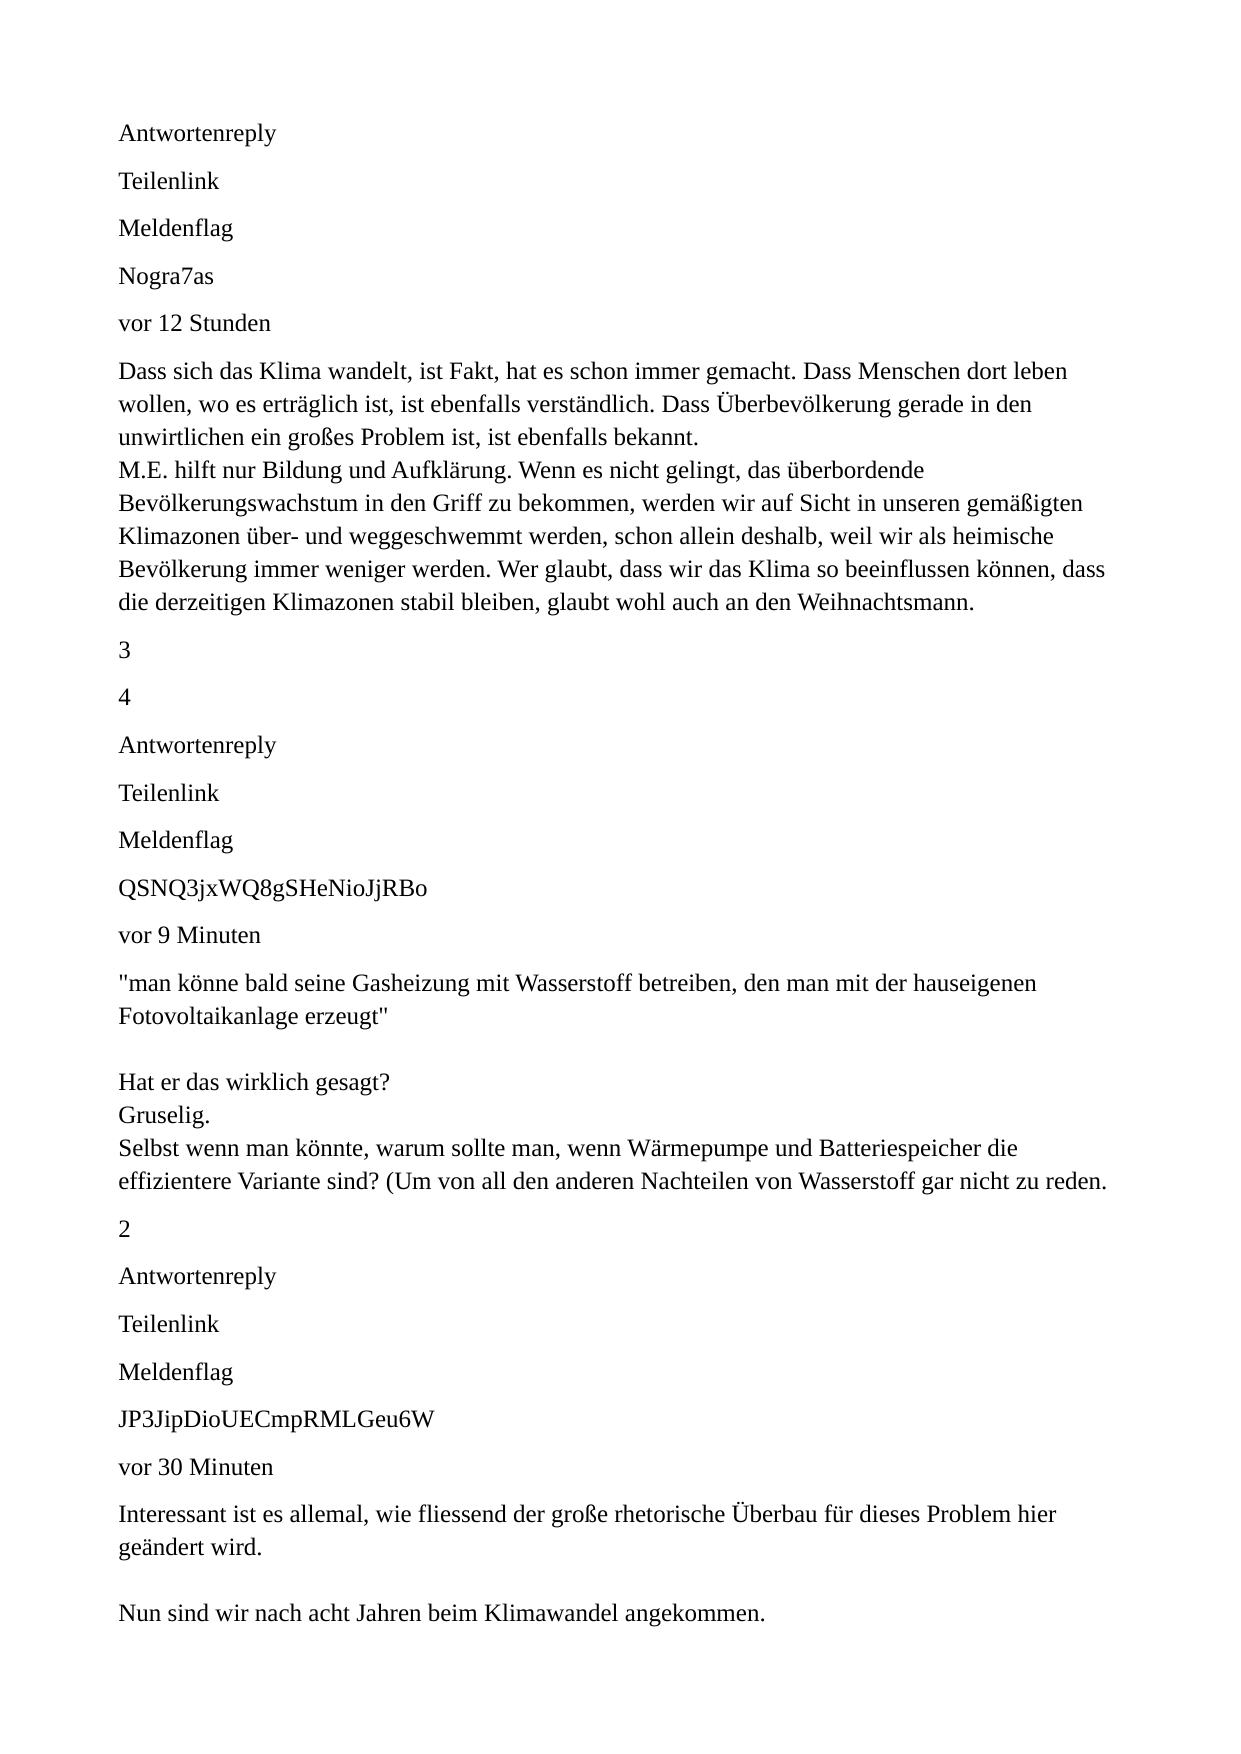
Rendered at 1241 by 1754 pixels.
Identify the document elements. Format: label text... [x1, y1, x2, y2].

text vor 30 Minuten [118, 1452, 1122, 1481]
text Teilenlink [118, 166, 1122, 194]
text "man könne bald seine Gasheizung mit Wasserstoff betreiben, den man mit der hauseigenen Fotovoltaikanlage erzeugt" Hat er das wirklich gesagt? Gruselig. Selbst wenn man könnte, warum sollte man, wenn Wärmepumpe und Batteriespeicher die effizientere Variante sind? (Um von all den anderen Nachteilen von Wasserstoff gar nicht zu reden. [118, 968, 1122, 1195]
text Antwortenreply [118, 1261, 1122, 1290]
text Teilenlink [118, 1309, 1122, 1338]
text Dass sich das Klima wandelt, ist Fakt, hat es schon immer gemacht. Dass Menschen dort leben wollen, wo es erträglich ist, ist ebenfalls verständlich. Dass Überbevölkerung gerade in den unwirtlichen ein großes Problem ist, ist ebenfalls bekannt. M.E. hilft nur Bildung und Aufklärung. Wenn es nicht gelingt, das überbordende Bevölkerungswachstum in den Griff zu bekommen, werden wir auf Sicht in unseren gemäßigten Klimazonen über- und weggeschwemmt werden, schon allein deshalb, weil wir als heimische Bevölkerung immer weniger werden. Wer glaubt, dass wir das Klima so beeinflussen können, dass die derzeitigen Klimazonen stabil bleiben, glaubt wohl auch an den Weihnachtsmann. [118, 356, 1122, 616]
text 3 [118, 635, 1122, 664]
text Antwortenreply [118, 730, 1122, 759]
text 4 [118, 682, 1122, 711]
text Meldenflag [118, 213, 1122, 242]
text Teilenlink [118, 778, 1122, 806]
text 2 [118, 1214, 1122, 1243]
text vor 9 Minuten [118, 921, 1122, 949]
text Meldenflag [118, 1357, 1122, 1385]
text Interessant ist es allemal, wie fliessend der große rhetorische Überbau für dieses Problem hier geändert wird. Nun sind wir nach acht Jahren beim Klimawandel angekommen. [118, 1499, 1122, 1627]
text vor 12 Stunden [118, 308, 1122, 337]
text Antwortenreply [118, 118, 1122, 147]
text Meldenflag [118, 825, 1122, 854]
text JP3JipDioUECmpRMLGeu6W [118, 1404, 1122, 1433]
text Nogra7as [118, 261, 1122, 290]
text QSNQ3jxWQ8gSHeNioJjRBo [118, 873, 1122, 902]
